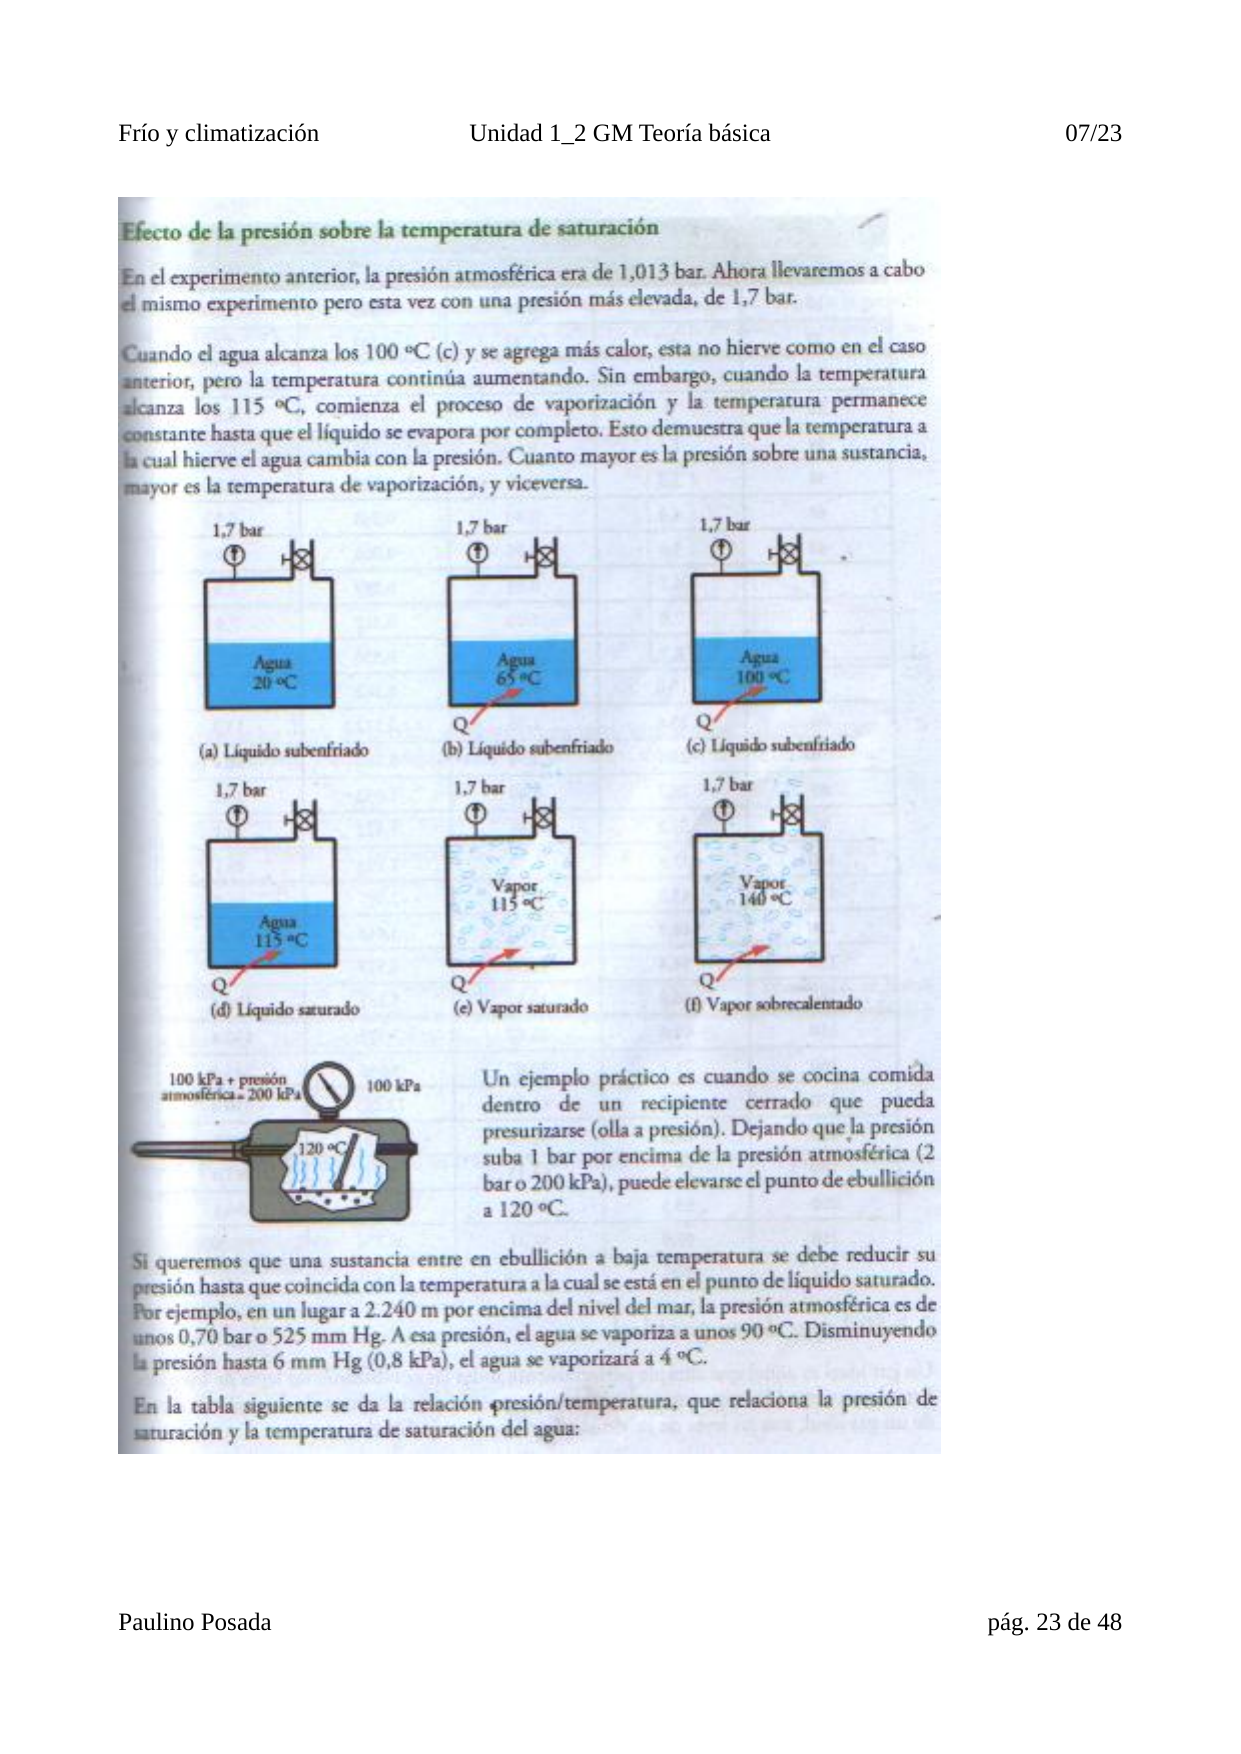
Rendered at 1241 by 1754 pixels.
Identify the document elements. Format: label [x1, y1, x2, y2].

picture [118, 197, 941, 1454]
